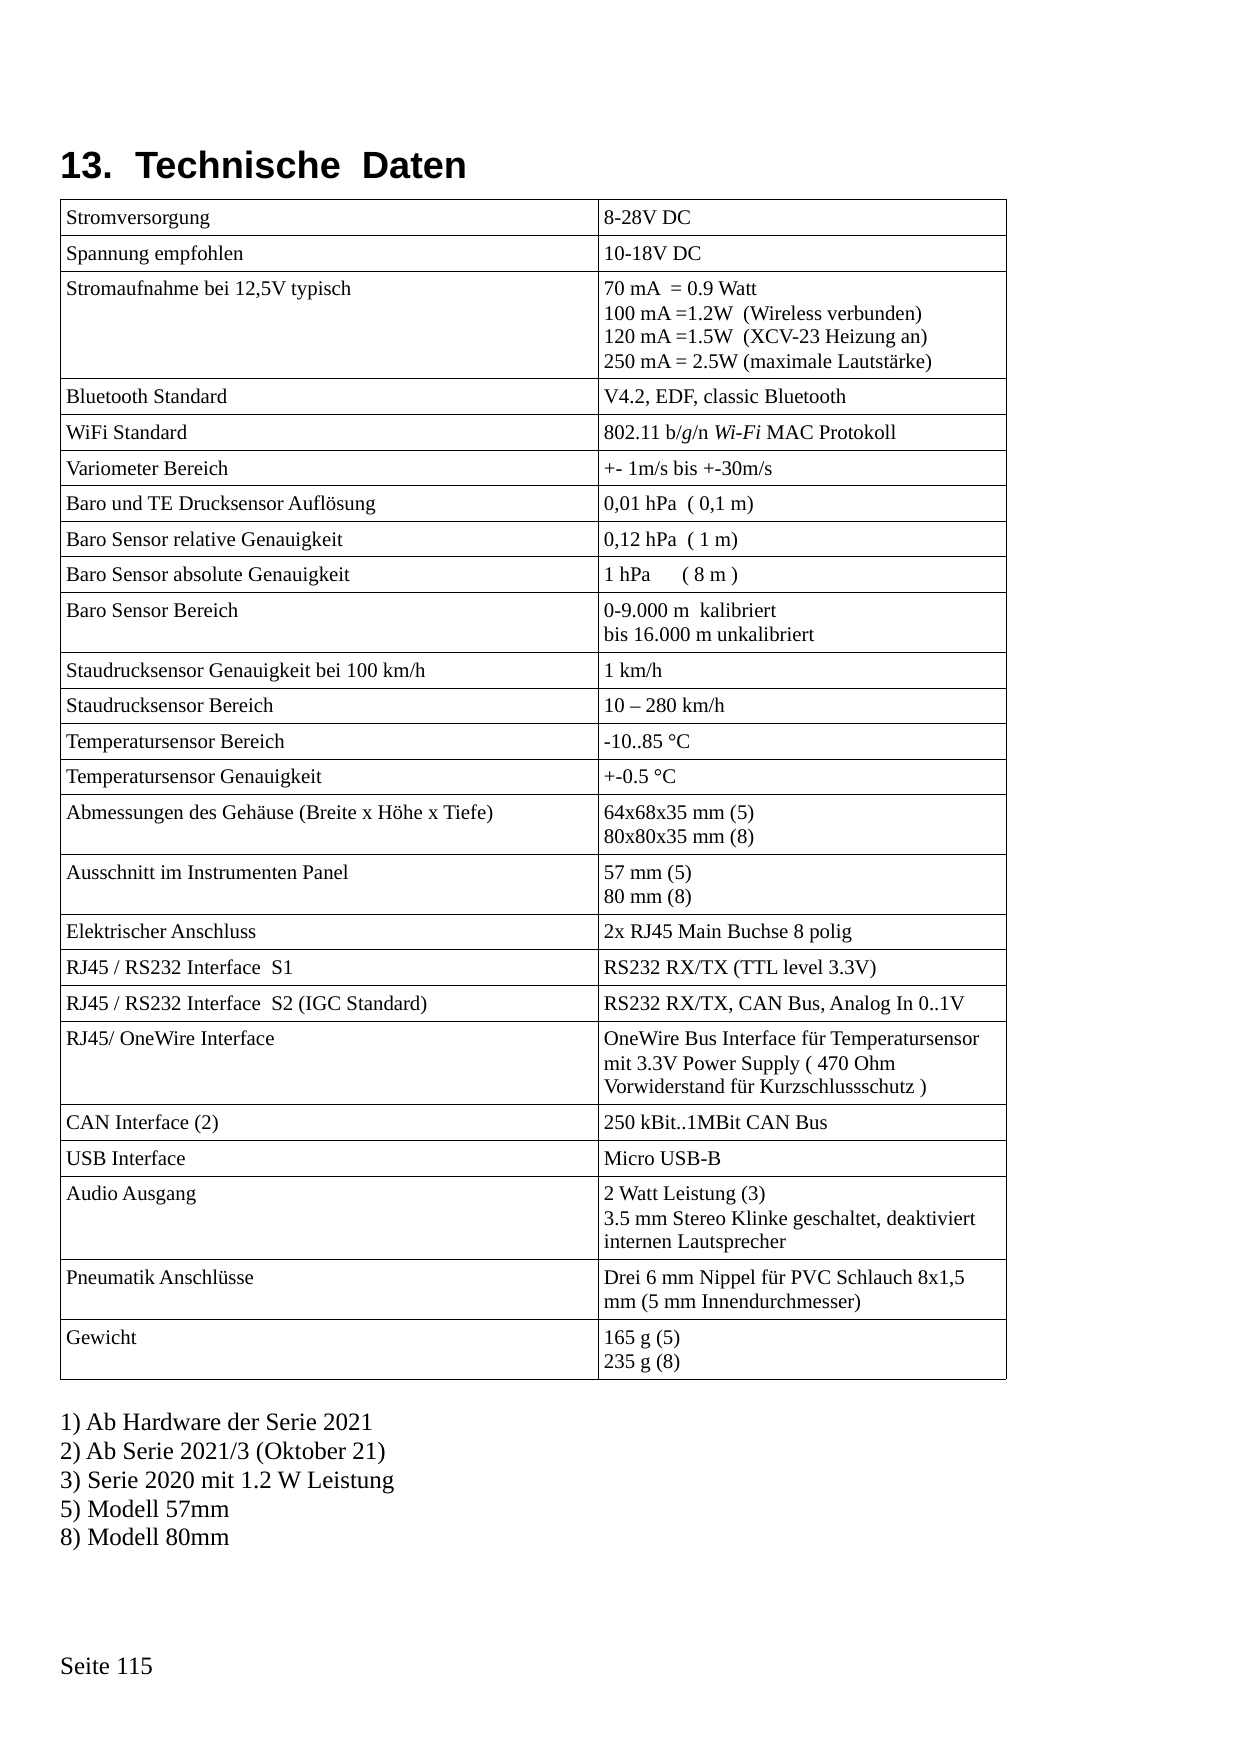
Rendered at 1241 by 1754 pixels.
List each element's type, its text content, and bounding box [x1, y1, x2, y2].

table_cell 1 hPa ( 8 m ) [599, 557, 1006, 592]
table_cell CAN Interface (2) [61, 1105, 598, 1140]
table_cell 10 – 280 km/h [599, 689, 1006, 723]
table_header Stromversorgung [61, 200, 598, 235]
table_cell Ausschnitt im Instrumenten Panel [61, 855, 598, 914]
table_cell Bluetooth Standard [61, 379, 598, 414]
table_cell RS232 RX/TX, CAN Bus, Analog In 0..1V [599, 986, 1006, 1021]
table_cell 0,12 hPa ( 1 m) [599, 522, 1006, 556]
table_cell Abmessungen des Gehäuse (Breite x Höhe x Tiefe) [61, 795, 598, 854]
text 8) Modell 80mm [60, 1522, 1207, 1551]
table_cell RJ45 / RS232 Interface S2 (IGC Standard) [61, 986, 598, 1021]
table_cell Staudrucksensor Genauigkeit bei 100 km/h [61, 653, 598, 687]
text 1) Ab Hardware der Serie 2021 [60, 1407, 1207, 1436]
table_cell Temperatursensor Bereich [61, 724, 598, 759]
table_cell Baro und TE Drucksensor Auflösung [61, 486, 598, 521]
table_cell 2x RJ45 Main Buchse 8 polig [599, 915, 1006, 949]
table_cell -10..85 °C [599, 724, 1006, 759]
table_cell Temperatursensor Genauigkeit [61, 760, 598, 794]
table_cell Variometer Bereich [61, 451, 598, 485]
table_cell +- 1m/s bis +-30m/s [599, 451, 1006, 485]
table_cell Gewicht [61, 1320, 598, 1379]
table_cell Baro Sensor Bereich [61, 593, 598, 652]
table_cell Elektrischer Anschluss [61, 915, 598, 949]
table_cell Staudrucksensor Bereich [61, 689, 598, 723]
table_cell 250 kBit..1MBit CAN Bus [599, 1105, 1006, 1140]
table_cell Micro USB-B [599, 1141, 1006, 1176]
table_cell WiFi Standard [61, 415, 598, 449]
table_cell RJ45 / RS232 Interface S1 [61, 950, 598, 985]
table_cell RJ45/ OneWire Interface [61, 1022, 598, 1104]
text 5) Modell 57mm [60, 1494, 1207, 1522]
table_cell Audio Ausgang [61, 1177, 598, 1259]
table_cell Baro Sensor relative Genauigkeit [61, 522, 598, 556]
subtitle Technische Daten [60, 143, 1207, 187]
table_header 8-28V DC [599, 200, 1006, 235]
text 2) Ab Serie 2021/3 (Oktober 21) [60, 1436, 1207, 1465]
table_cell Stromaufnahme bei 12,5V typisch [61, 272, 598, 378]
table_cell +-0.5 °C [599, 760, 1006, 794]
table_cell Spannung empfohlen [61, 236, 598, 271]
table_cell 64x68x35 mm (5) 80x80x35 mm (8) [599, 795, 1006, 854]
table_cell Drei 6 mm Nippel für PVC Schlauch 8x1,5 mm (5 mm Innendurchmesser) [599, 1260, 1006, 1319]
table_cell 165 g (5) 235 g (8) [599, 1320, 1006, 1379]
table_cell 70 mA = 0.9 Watt 100 mA =1.2W (Wireless verbunden) 120 mA =1.5W (XCV-23 Heizung an) 250 mA = 2.5W (maximale Lautstärke) [599, 272, 1006, 378]
table_cell OneWire Bus Interface für Temperatursensor mit 3.3V Power Supply ( 470 Ohm Vorwiderstand für Kurzschlussschutz ) [599, 1022, 1006, 1104]
table_cell 0-9.000 m kalibriert bis 16.000 m unkalibriert [599, 593, 1006, 652]
text 3) Serie 2020 mit 1.2 W Leistung [60, 1465, 1207, 1494]
table_cell 1 km/h [599, 653, 1006, 687]
table_cell V4.2, EDF, classic Bluetooth [599, 379, 1006, 414]
table_cell 0,01 hPa ( 0,1 m) [599, 486, 1006, 521]
table_cell 10-18V DC [599, 236, 1006, 271]
table_cell 2 Watt Leistung (3) 3.5 mm Stereo Klinke geschaltet, deaktiviert internen Lautsprecher [599, 1177, 1006, 1259]
table_cell 802.11 b/g/n Wi-Fi MAC Protokoll [599, 415, 1006, 449]
table_cell Baro Sensor absolute Genauigkeit [61, 557, 598, 592]
table_cell 57 mm (5) 80 mm (8) [599, 855, 1006, 914]
table_cell RS232 RX/TX (TTL level 3.3V) [599, 950, 1006, 985]
table_cell USB Interface [61, 1141, 598, 1176]
table_cell Pneumatik Anschlüsse [61, 1260, 598, 1319]
